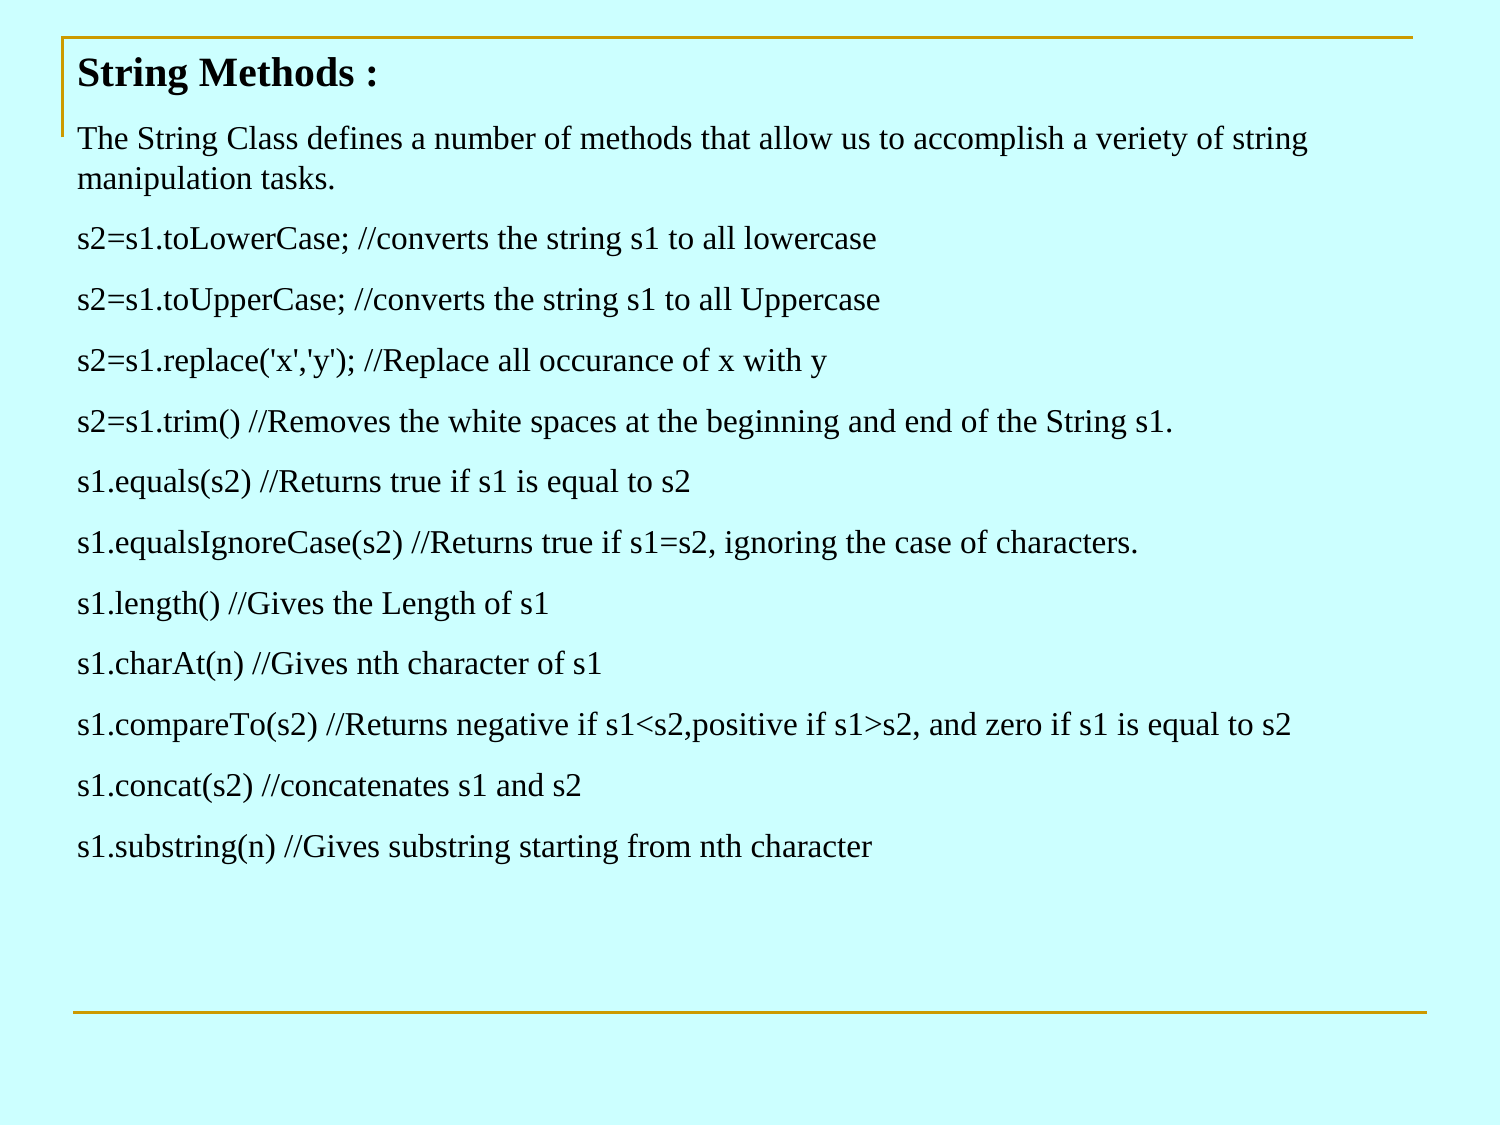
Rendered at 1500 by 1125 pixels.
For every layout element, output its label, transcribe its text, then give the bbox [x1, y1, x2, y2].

text_box String Methods : The String Class defines a number of methods that allow us to accomplish a veriety of string manipulation tasks. s2=s1.toLowerCase; //converts the string s1 to all lowercase s2=s1.toUpperCase; //converts the string s1 to all Uppercase s2=s1.replace('x','y'); //Replace all occurance of x with y s2=s1.trim() //Removes the white spaces at the beginning and end of the String s1. s1.equals(s2) //Returns true if s1 is equal to s2 s1.equalsIgnoreCase(s2) //Returns true if s1=s2, ignoring the case of characters. s1.length() //Gives the Length of s1 s1.charAt(n) //Gives nth character of s1 s1.compareTo(s2) //Returns negative if s1<s2,positive if s1>s2, and zero if s1 is equal to s2 s1.concat(s2) //concatenates s1 and s2 s1.substring(n) //Gives substring starting from nth character [62, 37, 1450, 872]
